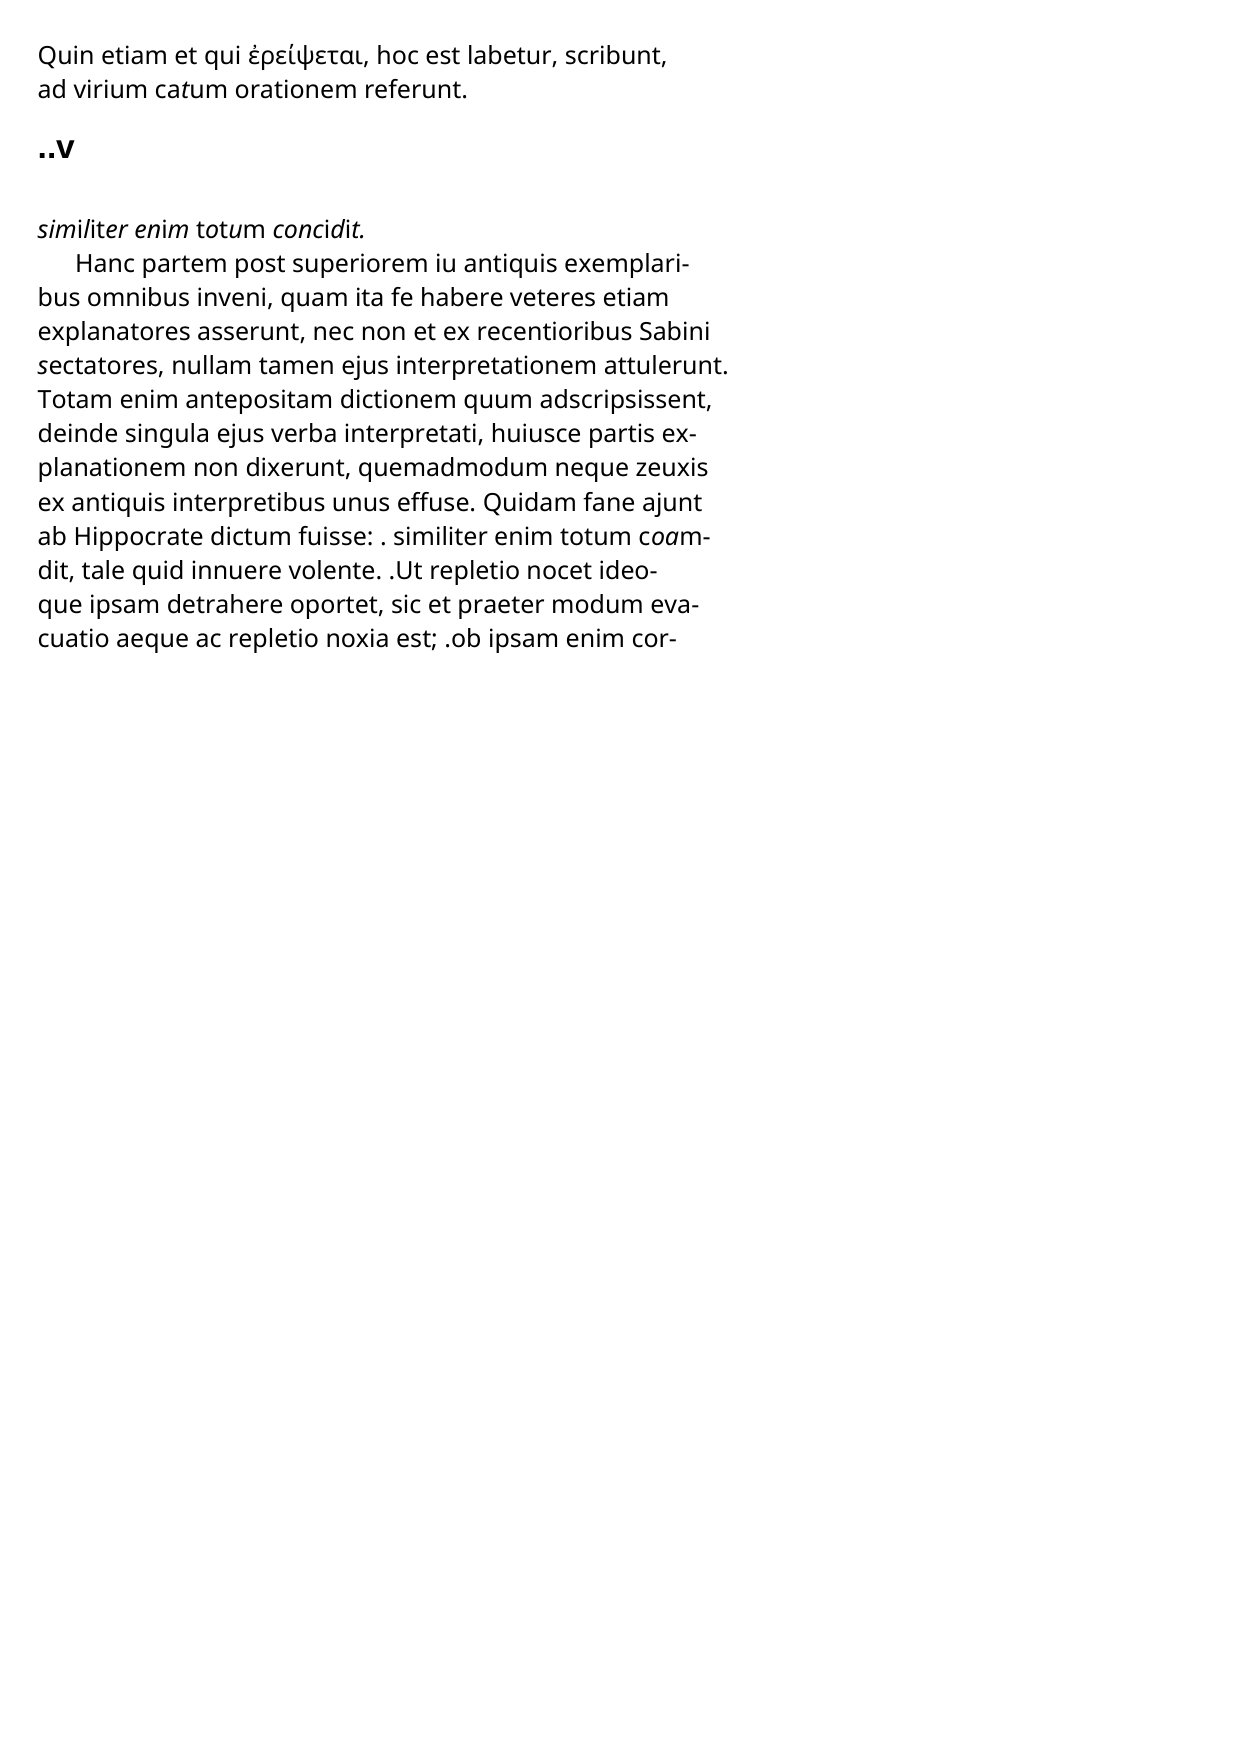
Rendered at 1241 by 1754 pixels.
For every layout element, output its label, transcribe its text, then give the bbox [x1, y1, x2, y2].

subtitle ..v [37, 126, 1203, 165]
text Hanc partem post superiorem iu antiquis exemplari- bus omnibus inveni, quam ita fe habere veteres etiam explanatores asserunt, nec non et ex recentioribus Sabini sectatores, nullam tamen ejus interpretationem attulerunt. Totam enim antepositam dictionem quum adscripsissent, deinde singula ejus verba interpretati, huiusce partis ex- planationem non dixerunt, quemadmodum neque zeuxis ex antiquis interpretibus unus effuse. Quidam fane ajunt ab Hippocrate dictum fuisse: . similiter enim totum coam- dit, tale quid innuere volente. .Ut repletio nocet ideo- que ipsam detrahere oportet, sic et praeter modum eva- cuatio aeque ac repletio noxia est; .ob ipsam enim cor- [37, 246, 1203, 654]
text Quin etiam et qui ἐρείψεται, hoc est labetur, scribunt, ad virium catum orationem referunt. [37, 37, 1203, 106]
text similiter enim totum concidit. [37, 178, 1203, 246]
